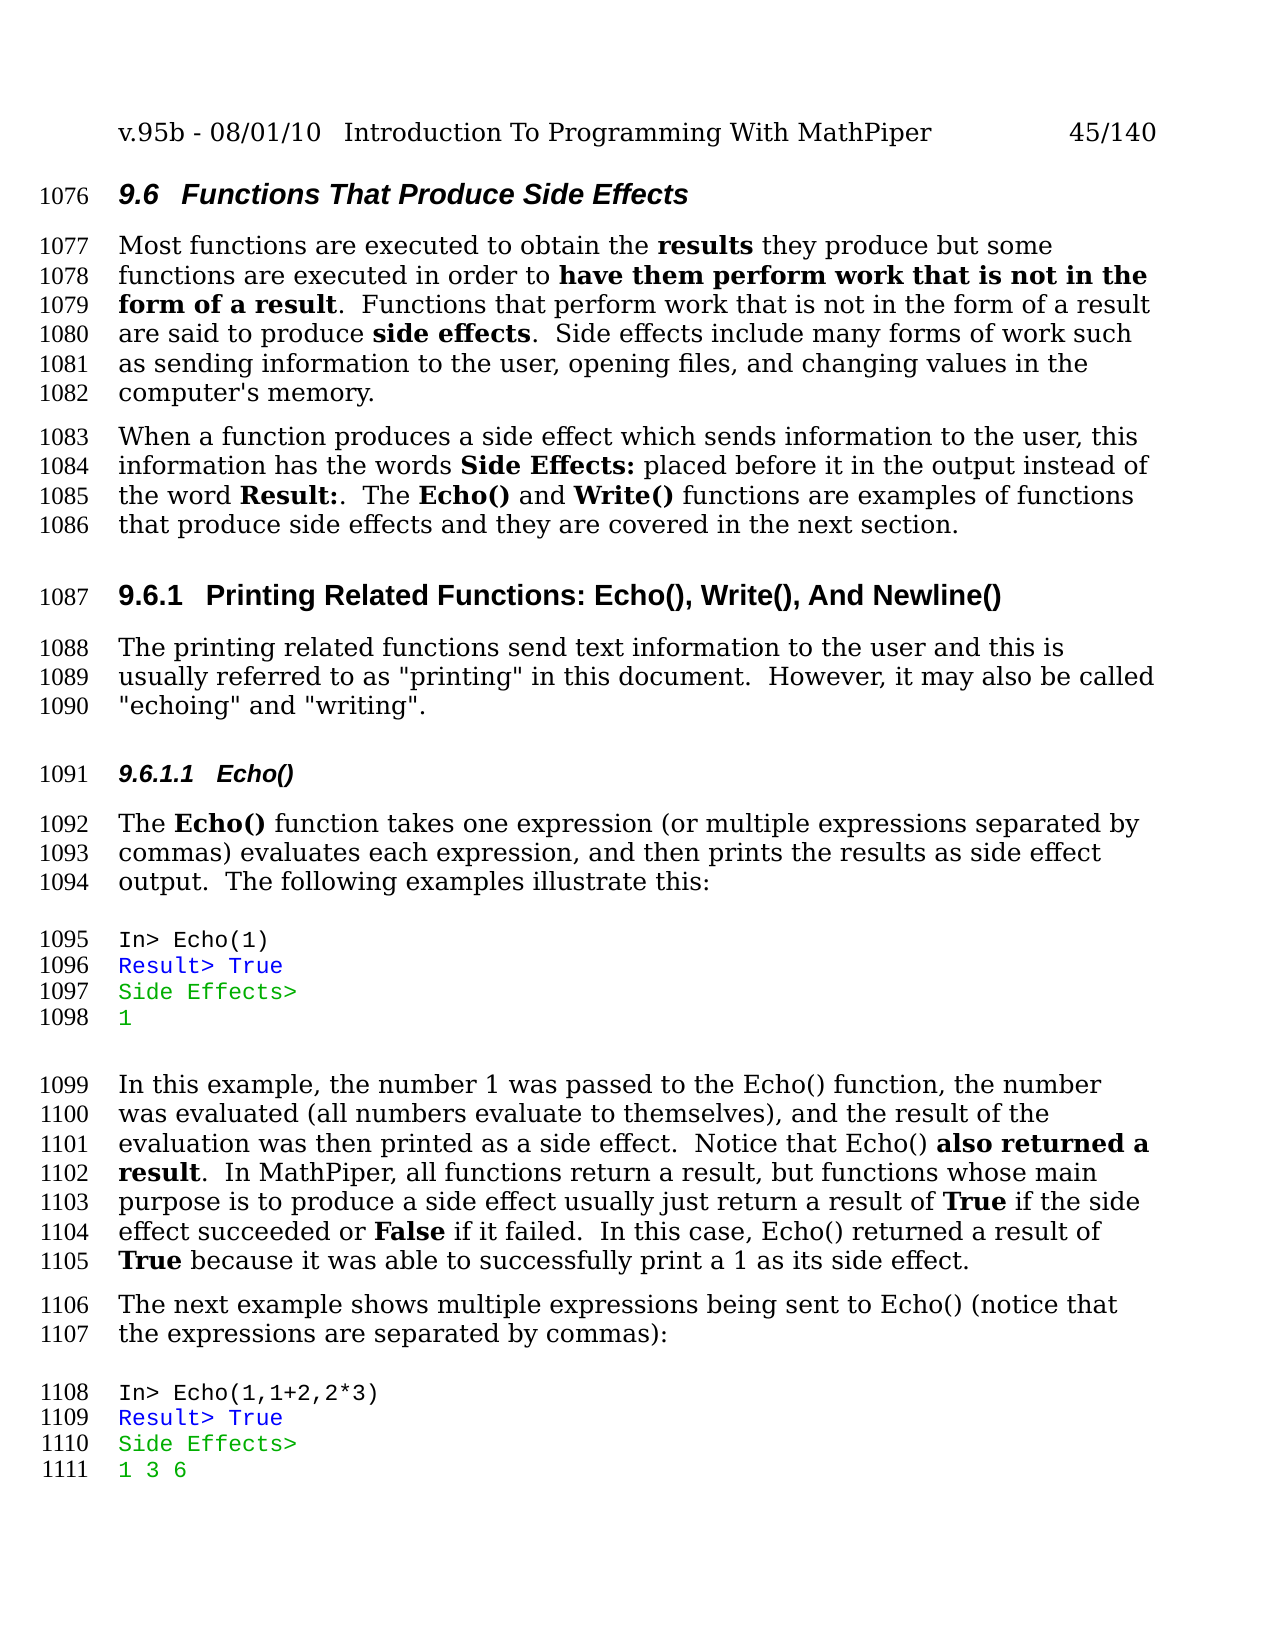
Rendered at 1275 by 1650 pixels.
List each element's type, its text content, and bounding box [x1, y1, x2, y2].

subtitle Echo() [118, 759, 1157, 788]
text When a function produces a side effect which sends information to the user, this information has the words Side Effects: placed before it in the output instead of the word Result:. The Echo() and Write() functions are examples of functions that produce side effects and they are covered in the next section. [118, 422, 1157, 539]
subtitle Functions That Produce Side Effects [118, 177, 1157, 210]
text In> Echo(1) [118, 928, 1157, 954]
subtitle Printing Related Functions: Echo(), Write(), And Newline() [118, 578, 1157, 612]
text Side Effects> [118, 980, 1157, 1006]
text The next example shows multiple expressions being sent to Echo() (notice that the expressions are separated by commas): [118, 1291, 1157, 1349]
text The printing related functions send text information to the user and this is usually referred to as "printing" in this document. However, it may also be called "echoing" and "writing". [118, 633, 1157, 720]
text 1 3 6 [118, 1459, 1157, 1484]
text In> Echo(1,1+2,2*3) [118, 1381, 1157, 1407]
text Result> True [118, 954, 1157, 980]
text 1 [118, 1006, 1157, 1032]
text Side Effects> [118, 1433, 1157, 1459]
text Most functions are executed to obtain the results they produce but some functions are executed in order to have them perform work that is not in the form of a result. Functions that perform work that is not in the form of a result are said to produce side effects. Side effects include many forms of work such as sending information to the user, opening files, and changing values in the computer's memory. [118, 231, 1157, 407]
text Result> True [118, 1407, 1157, 1433]
text The Echo() function takes one expression (or multiple expressions separated by commas) evaluates each expression, and then prints the results as side effect output. The following examples illustrate this: [118, 809, 1157, 896]
text In this example, the number 1 was passed to the Echo() function, the number was evaluated (all numbers evaluate to themselves), and the result of the evaluation was then printed as a side effect. Notice that Echo() also returned a result. In MathPiper, all functions return a result, but functions whose main purpose is to produce a side effect usually just return a result of True if the side effect succeeded or False if it failed. In this case, Echo() returned a result of True because it was able to successfully print a 1 as its side effect. [118, 1070, 1157, 1276]
